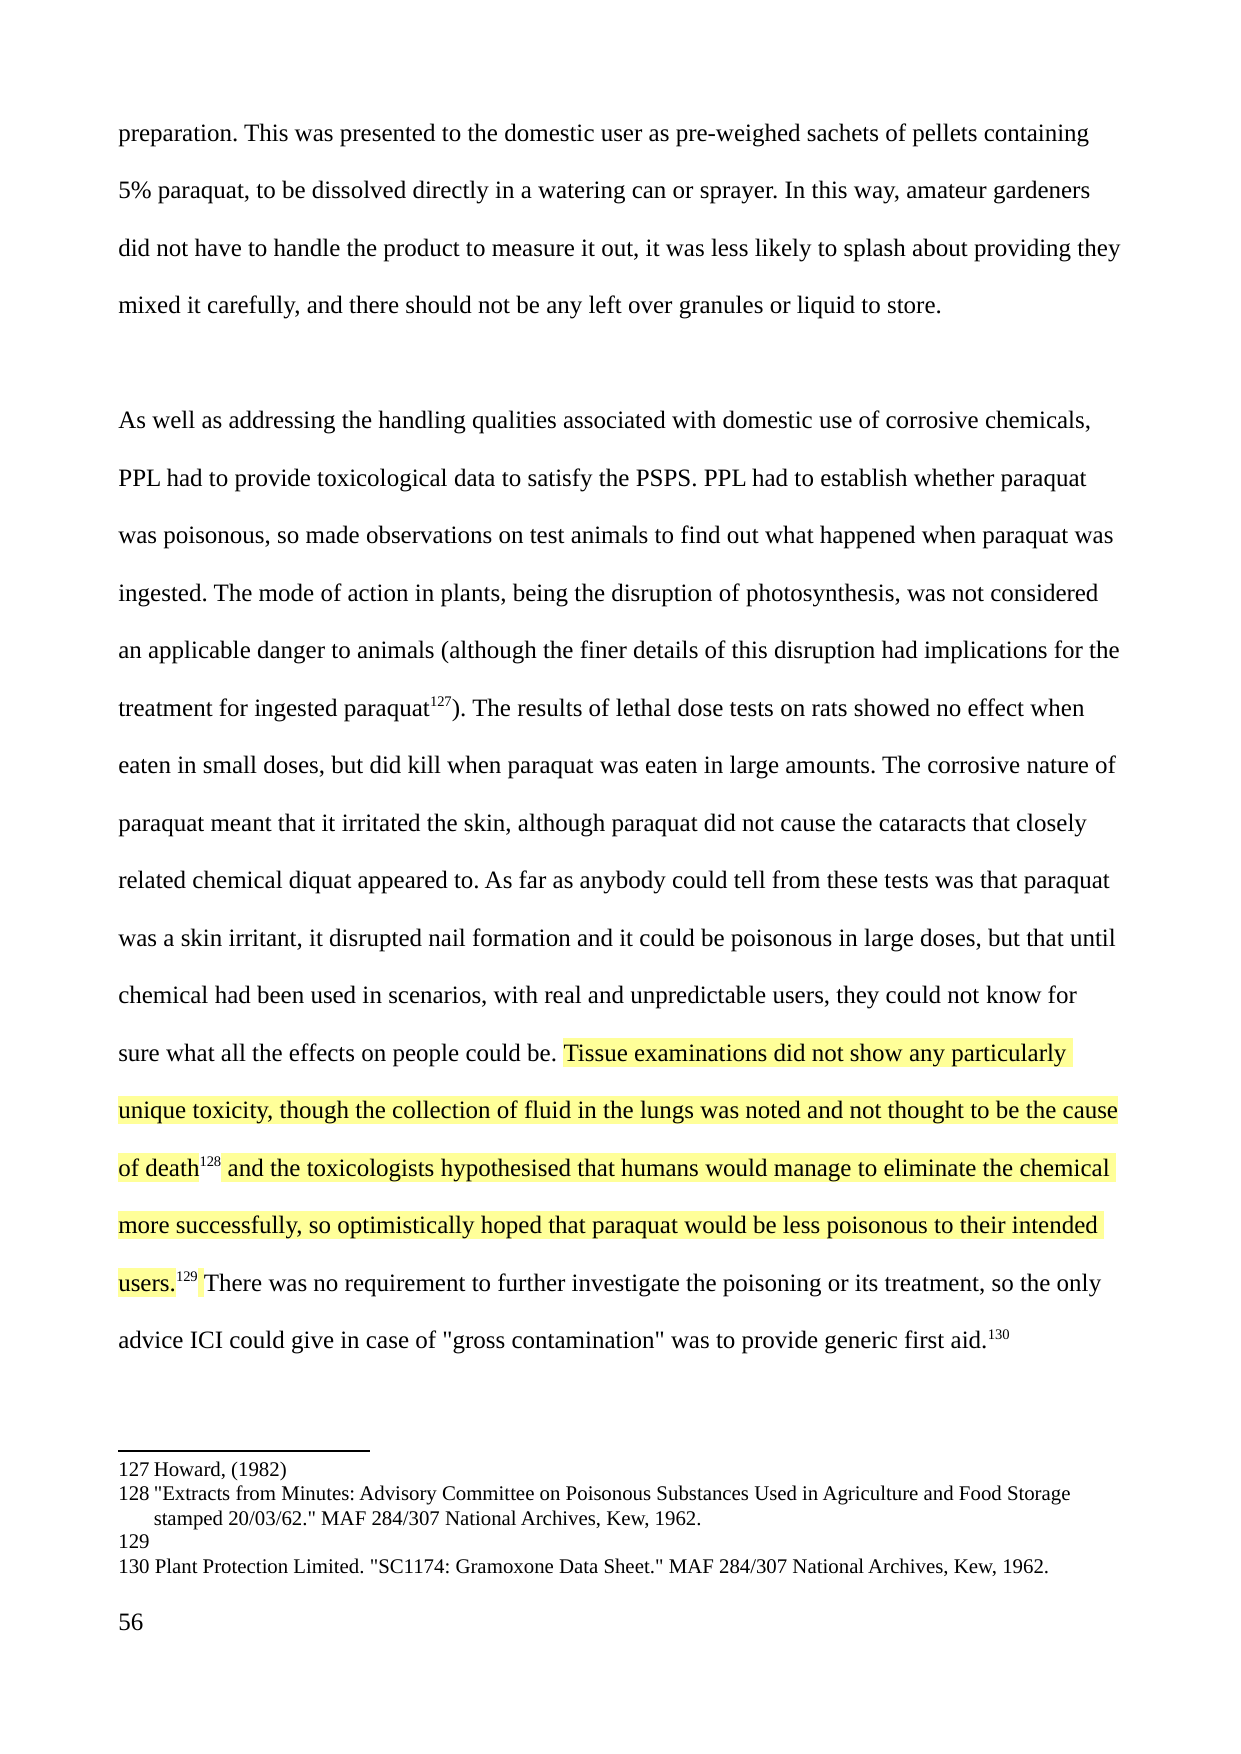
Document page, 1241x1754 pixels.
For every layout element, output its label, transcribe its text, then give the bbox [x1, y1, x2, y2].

text preparation. This was presented to the domestic user as pre-weighed sachets of pellets containing 5% paraquat, to be dissolved directly in a watering can or sprayer. In this way, amateur gardeners did not have to handle the product to measure it out, it was less likely to splash about providing they mixed it carefully, and there should not be any left over granules or liquid to store. [118, 118, 1122, 319]
text Howard, (1982) [118, 1457, 1122, 1481]
text "Extracts from Minutes: Advisory Committee on Poisonous Substances Used in Agriculture and Food Storage stamped 20/03/62." MAF 284/307 National Archives, Kew, 1962. [118, 1481, 1122, 1529]
text As well as addressing the handling qualities associated with domestic use of corrosive chemicals, PPL had to provide toxicological data to satisfy the PSPS. PPL had to establish whether paraquat was poisonous, so made observations on test animals to find out what happened when paraquat was ingested. The mode of action in plants, being the disruption of photosynthesis, was not considered an applicable danger to animals (although the finer details of this disruption had implications for the treatment for ingested paraquat). The results of lethal dose tests on rats showed no effect when eaten in small doses, but did kill when paraquat was eaten in large amounts. The corrosive nature of paraquat meant that it irritated the skin, although paraquat did not cause the cataracts that closely related chemical diquat appeared to. As far as anybody could tell from these tests was that paraquat was a skin irritant, it disrupted nail formation and it could be poisonous in large doses, but that until chemical had been used in scenarios, with real and unpredictable users, they could not know for sure what all the effects on people could be. Tissue examinations did not show any particularly unique toxicity, though the collection of fluid in the lungs was noted and not thought to be the cause of death and the toxicologists hypothesised that humans would manage to eliminate the chemical more successfully, so optimistically hoped that paraquat would be less poisonous to their intended users. There was no requirement to further investigate the poisoning or its treatment, so the only advice ICI could give in case of "gross contamination" was to provide generic first aid. [118, 406, 1122, 1354]
text Plant Protection Limited. "SC1174: Gramoxone Data Sheet." MAF 284/307 National Archives, Kew, 1962. [118, 1553, 1122, 1578]
